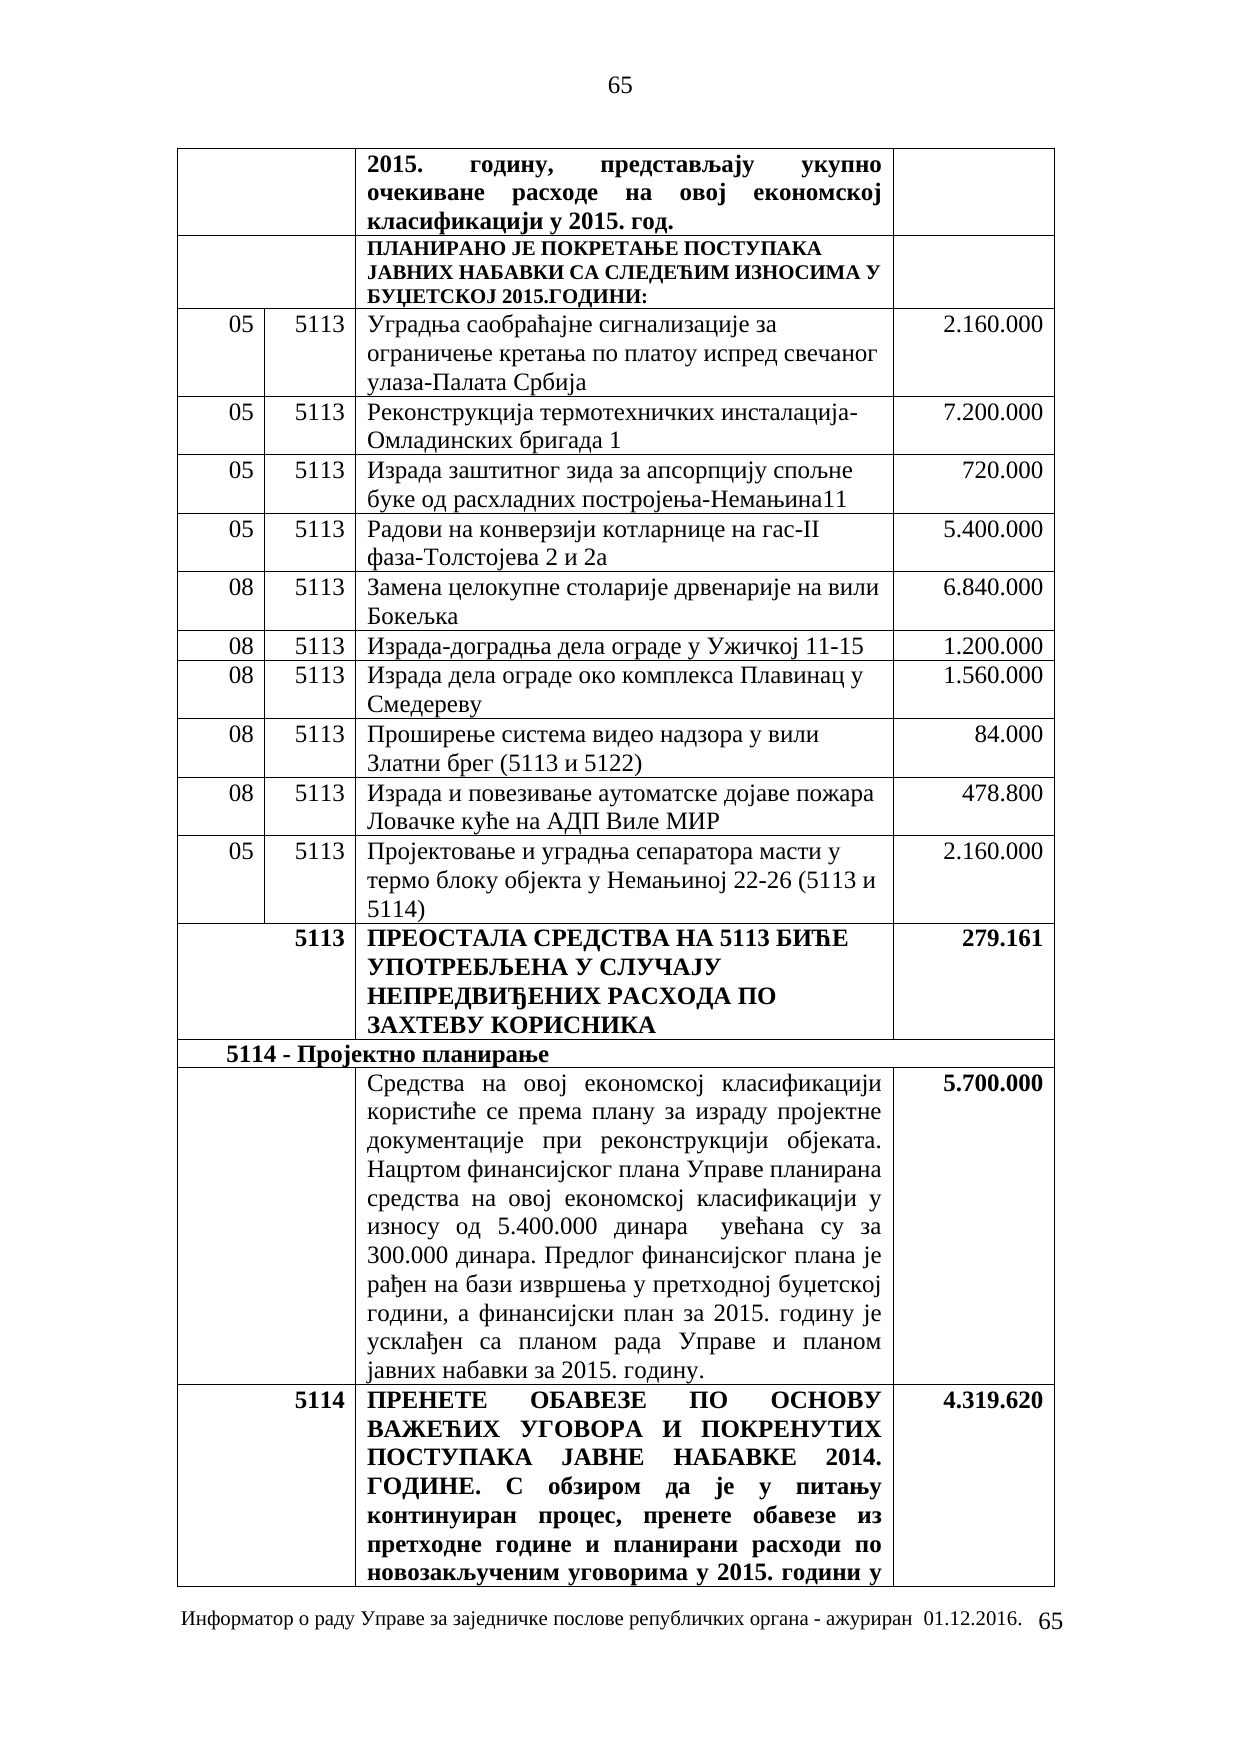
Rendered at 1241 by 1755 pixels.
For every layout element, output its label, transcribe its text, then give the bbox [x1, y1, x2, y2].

table_cell ПЛАНИРАНО ЈЕ ПОКРЕТАЊЕ ПОСТУПАКА ЈАВНИХ НАБАВКИ СА СЛЕДЕЋИМ ИЗНОСИМА У БУЏЕТСКОЈ 2015.ГОДИНИ: [356, 236, 893, 308]
table_cell 5113 [265, 514, 355, 571]
table_cell 5113 [265, 309, 355, 396]
table_cell 5113 [178, 924, 355, 1038]
table_cell Радови на конверзији котларнице на гас-II фаза-Толстојева 2 и 2а [356, 514, 893, 571]
table_cell Замена целокупне столарије дрвенарије на вили Бокељка [356, 572, 893, 630]
table_cell 05 [178, 514, 264, 571]
table_cell 4.319.620 [894, 1385, 1054, 1586]
table_cell 2.160.000 [894, 836, 1054, 922]
table_cell 720.000 [894, 455, 1054, 513]
table_cell 84.000 [894, 719, 1054, 777]
table_cell [178, 149, 355, 235]
table_cell 08 [178, 631, 264, 659]
table_cell 279.161 [894, 924, 1054, 1038]
table_cell 7.200.000 [894, 397, 1054, 454]
table_cell 2.160.000 [894, 309, 1054, 396]
table_cell Израда-доградња дела ограде у Ужичкој 11-15 [356, 631, 893, 659]
table_cell ПРЕНЕТЕ ОБАВЕЗЕ ПО ОСНОВУ ВАЖЕЋИХ УГОВОРА И ПОКРЕНУТИХ ПОСТУПАКА ЈАВНЕ НАБАВКЕ 2014. ГОДИНЕ. С обзиром да је у питању континуиран процес, пренете обавезе из претходне године и планирани расходи по новозакљученим уговорима у 2015. години у [356, 1385, 893, 1586]
table_cell Реконструкција термотехничких инсталација-Омладинских бригада 1 [356, 397, 893, 454]
table_cell Уградња саобраћајне сигнализације за ограничење кретања по платоу испред свечаног улаза-Палата Србија [356, 309, 893, 396]
table_cell 5113 [265, 719, 355, 777]
table_cell [178, 236, 355, 308]
table_cell ПРЕОСТАЛА СРЕДСТВА НА 5113 БИЋЕ УПОТРЕБЉЕНА У СЛУЧАЈУ НЕПРЕДВИЂЕНИХ РАСХОДА ПО ЗАХТЕВУ КОРИСНИКА [356, 924, 893, 1038]
table_cell Израда заштитног зида за апсорпцију спољне буке од расхладних постројења-Немањина11 [356, 455, 893, 513]
table_cell 5114 - Пројектно планирање [178, 1040, 1054, 1067]
table_cell Средства на овој економској класификацији користиће се према плану за израду пројектне документације при реконструкцији објеката. Нацртом финансијског плана Управе планирана средства на овој економској класификацији у износу од 5.400.000 динара увећана су за 300.000 динара. Предлог финансијског плана је рађен на бази извршења у претходној буџетској години, а финансијски план за 2015. годину је усклађен са планом рада Управе и планом јавних набавки за 2015. годину. [356, 1068, 893, 1384]
table_cell 5113 [265, 836, 355, 922]
table_cell 08 [178, 778, 264, 835]
table_cell 08 [178, 719, 264, 777]
table_cell 08 [178, 661, 264, 718]
table_cell Пројектовање и уградња сепаратора масти у термо блоку објекта у Немањиној 22-26 (5113 и 5114) [356, 836, 893, 922]
table_cell 05 [178, 836, 264, 922]
table_cell [894, 236, 1054, 308]
table_cell 5113 [265, 397, 355, 454]
table_cell 5113 [265, 572, 355, 630]
table_cell [894, 149, 1054, 235]
table_cell 1.560.000 [894, 661, 1054, 718]
table_cell 05 [178, 309, 264, 396]
table_cell 5113 [265, 778, 355, 835]
table_cell Израда и повезивање аутоматске дојаве пожара Ловачке куће на АДП Виле МИР [356, 778, 893, 835]
table_cell 6.840.000 [894, 572, 1054, 630]
table_cell 05 [178, 455, 264, 513]
table_cell 2015. годину, представљају укупно очекиване расходе на овој економској класификацији у 2015. год. [356, 149, 893, 235]
table_cell 5.400.000 [894, 514, 1054, 571]
table_cell 5114 [178, 1385, 355, 1586]
table_cell 08 [178, 572, 264, 630]
table_cell Израда дела ограде око комплекса Плавинац у Смедереву [356, 661, 893, 718]
table_cell 5113 [265, 661, 355, 718]
table_cell 5.700.000 [894, 1068, 1054, 1384]
table_cell 478.800 [894, 778, 1054, 835]
table_cell 1.200.000 [894, 631, 1054, 659]
table_cell [178, 1068, 355, 1384]
table_cell 5113 [265, 631, 355, 659]
table_cell Проширење система видео надзора у вили Златни брег (5113 и 5122) [356, 719, 893, 777]
table_cell 05 [178, 397, 264, 454]
table_cell 5113 [265, 455, 355, 513]
